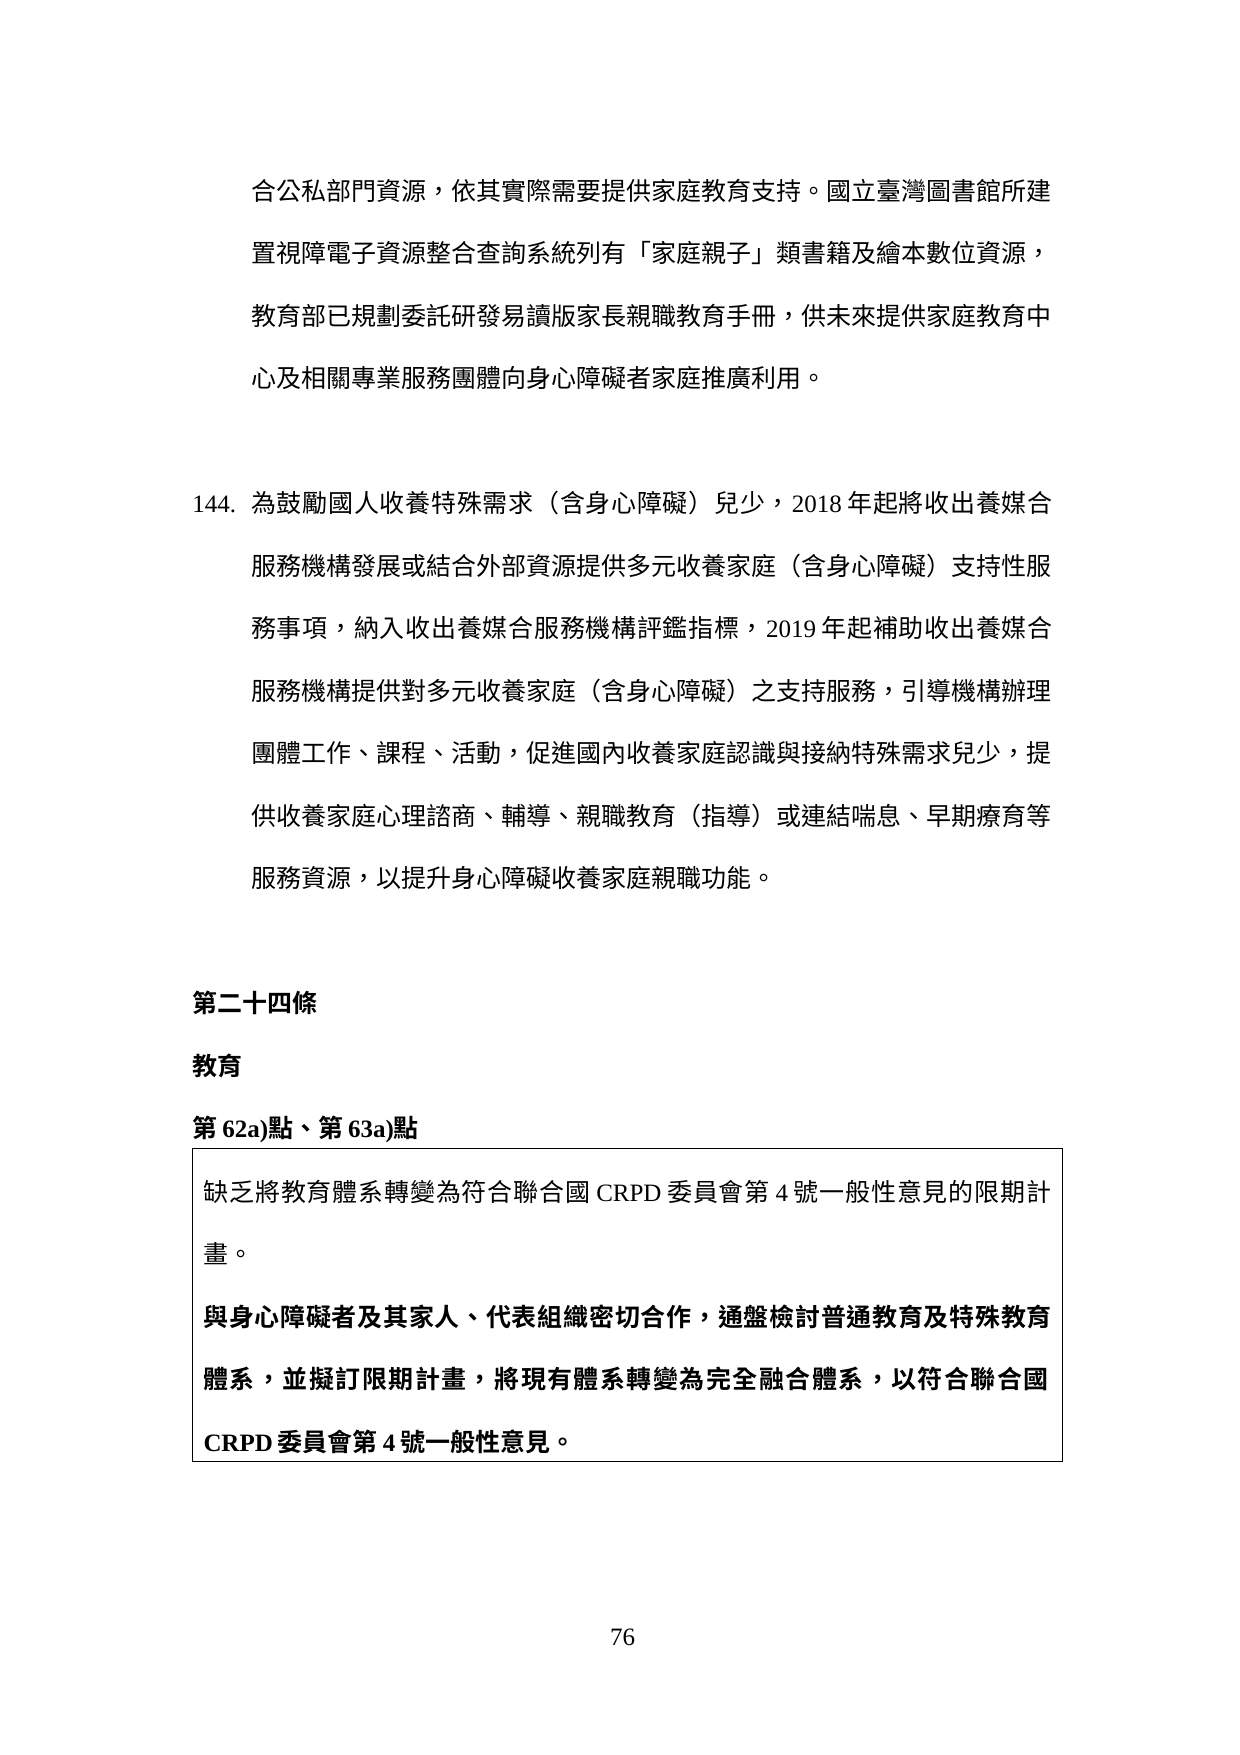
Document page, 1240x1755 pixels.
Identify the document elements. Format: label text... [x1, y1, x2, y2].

subtitle 第62a)點、第63a)點 [192, 1085, 1052, 1148]
list 合公私部門資源，依其實際需要提供家庭教育支持。國立臺灣圖書館所建置視障電子資源整合查詢系統列有「家庭親子」類書籍及繪本數位資源，教育部已規劃委託研發易讀版家長親職教育手冊，供未來提供家庭教育中心及相關專業服務團體向身心障礙者家庭推廣利用。 [192, 148, 1052, 398]
subtitle 教育 [192, 1023, 1052, 1085]
subtitle 第二十四條 [192, 960, 1052, 1023]
table_header 缺乏將教育體系轉變為符合聯合國CRPD委員會第4號一般性意見的限期計畫。 與身心障礙者及其家人、代表組織密切合作，通盤檢討普通教育及特殊教育體系，並擬訂限期計畫，將現有體系轉變為完全融合體系，以符合聯合國CRPD委員會第4號一般性意見。 [193, 1149, 1062, 1461]
list 為鼓勵國人收養特殊需求（含身心障礙）兒少，2018年起將收出養媒合服務機構發展或結合外部資源提供多元收養家庭（含身心障礙）支持性服務事項，納入收出養媒合服務機構評鑑指標，2019年起補助收出養媒合服務機構提供對多元收養家庭（含身心障礙）之支持服務，引導機構辦理團體工作、課程、活動，促進國內收養家庭認識與接納特殊需求兒少，提供收養家庭心理諮商、輔導、親職教育（指導）或連結喘息、早期療育等服務資源，以提升身心障礙收養家庭親職功能。 [192, 460, 1052, 898]
